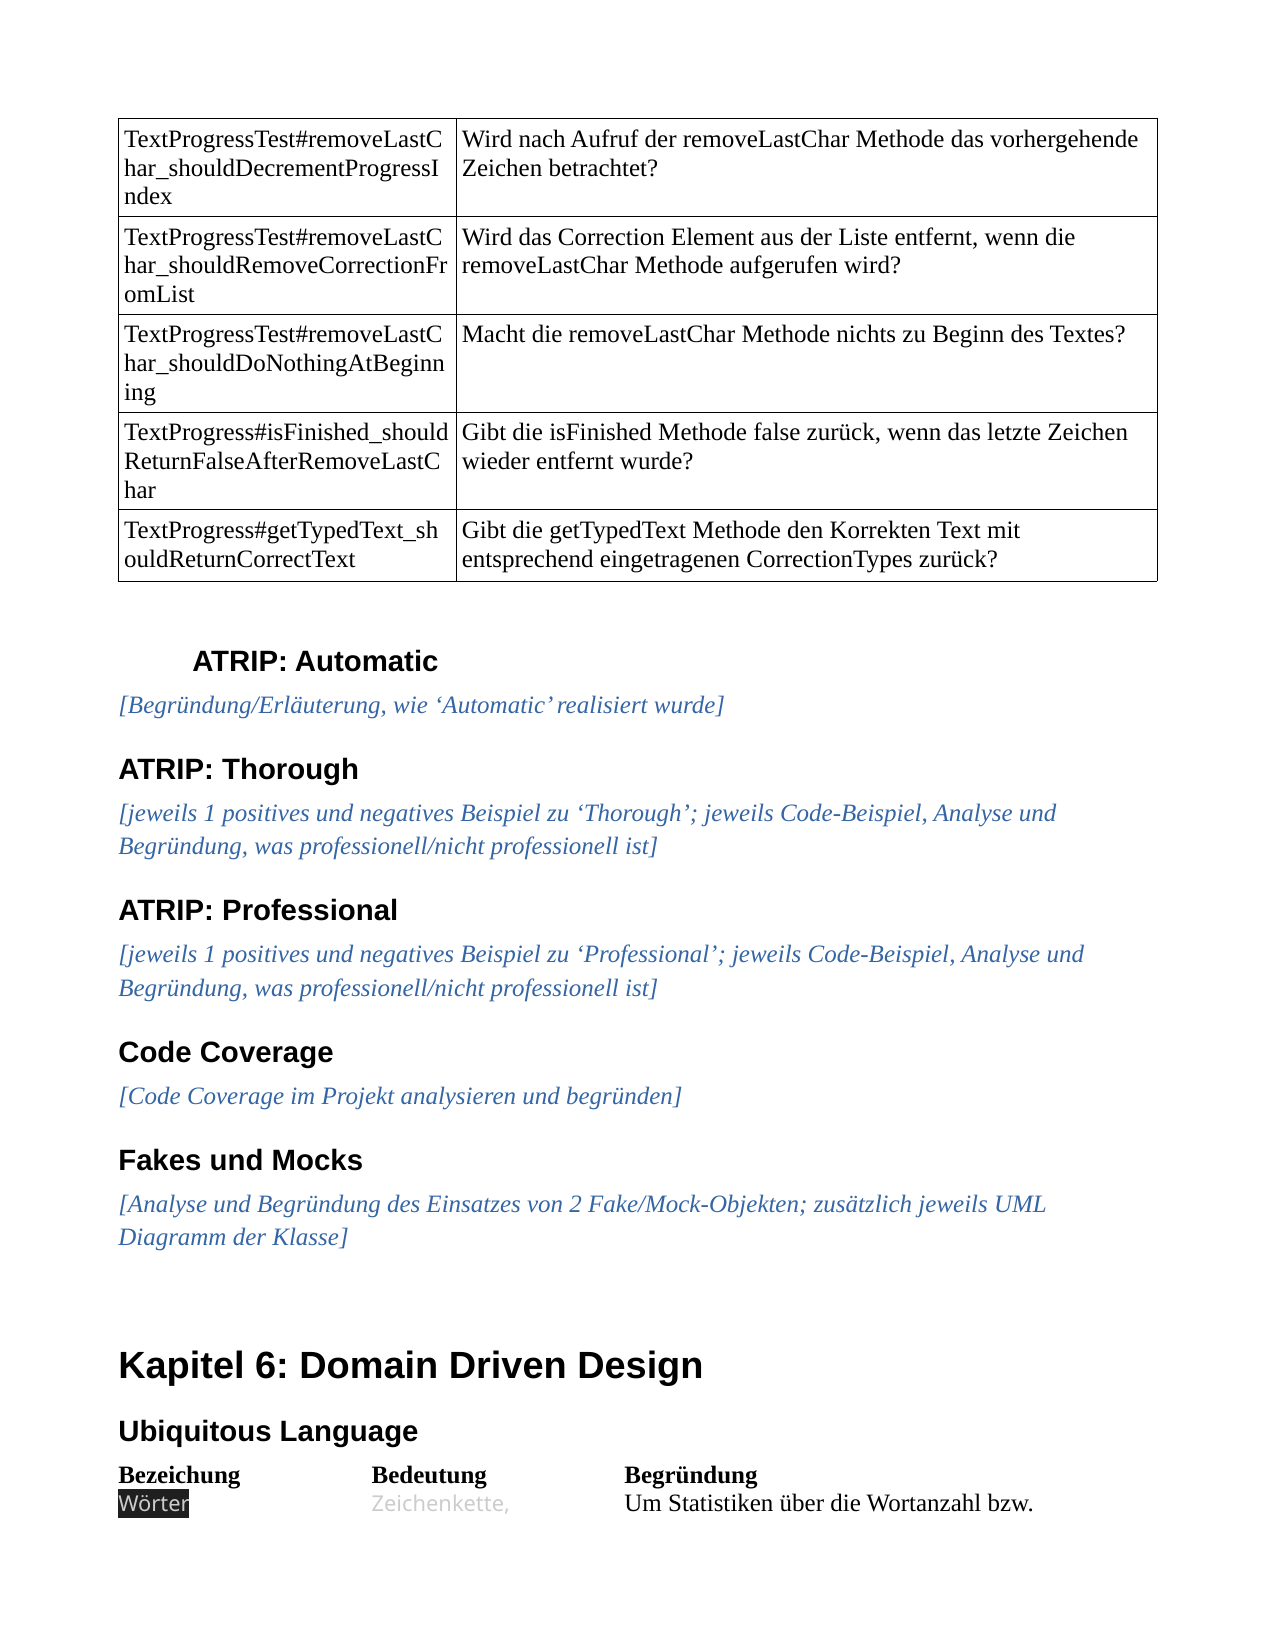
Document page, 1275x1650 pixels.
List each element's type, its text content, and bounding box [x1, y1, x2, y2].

text [Code Coverage im Projekt analysieren und begründen] [118, 1081, 1157, 1110]
table_cell TextProgressTest#removeLastChar_shouldDecrementProgressIndex [119, 119, 456, 216]
table_cell TextProgressTest#removeLastChar_shouldDoNothingAtBeginning [119, 315, 456, 412]
text [jeweils 1 positives und negatives Beispiel zu ‘Professional’; jeweils Code-Beispiel, Analyse und Begründung, was professionell/nicht professionell ist] [118, 939, 1157, 1001]
table_cell Zeichenkette, [371, 1489, 624, 1518]
table_cell Gibt die getTypedText Methode den Korrekten Text mit entsprechend eingetragenen CorrectionTypes zurück? [457, 510, 1157, 581]
subtitle ATRIP: Professional [118, 893, 1157, 927]
table_cell Wörter [118, 1489, 371, 1518]
subtitle Kapitel 6: Domain Driven Design [118, 1343, 1157, 1386]
table_cell Wird das Correction Element aus der Liste entfernt, wenn die removeLastChar Methode aufgerufen wird? [457, 217, 1157, 314]
subtitle ATRIP: Automatic [118, 643, 1157, 677]
table_cell TextProgress#getTypedText_shouldReturnCorrectText [119, 510, 456, 581]
subtitle Code Coverage [118, 1035, 1157, 1068]
table_header Begründung [624, 1460, 1157, 1488]
table_cell Wird nach Aufruf der removeLastChar Methode das vorhergehende Zeichen betrachtet? [457, 119, 1157, 216]
table_cell Um Statistiken über die Wortanzahl bzw. [624, 1489, 1157, 1518]
subtitle ATRIP: Thorough [118, 752, 1157, 786]
subtitle Fakes und Mocks [118, 1143, 1157, 1177]
table_cell TextProgressTest#removeLastChar_shouldRemoveCorrectionFromList [119, 217, 456, 314]
table_header Bezeichung [118, 1460, 371, 1488]
text [Analyse und Begründung des Einsatzes von 2 Fake/Mock-Objekten; zusätzlich jeweils UML Diagramm der Klasse] [118, 1189, 1157, 1251]
table_header Bedeutung [371, 1460, 624, 1488]
text [jeweils 1 positives und negatives Beispiel zu ‘Thorough’; jeweils Code-Beispiel, Analyse und Begründung, was professionell/nicht professionell ist] [118, 798, 1157, 860]
table_cell Gibt die isFinished Methode false zurück, wenn das letzte Zeichen wieder entfernt wurde? [457, 413, 1157, 509]
text [Begründung/Erläuterung, wie ‘Automatic’ realisiert wurde] [118, 690, 1157, 718]
table_cell TextProgress#isFinished_shouldReturnFalseAfterRemoveLastChar [119, 413, 456, 509]
subtitle Ubiquitous Language [118, 1413, 1157, 1447]
table_cell Macht die removeLastChar Methode nichts zu Beginn des Textes? [457, 315, 1157, 412]
